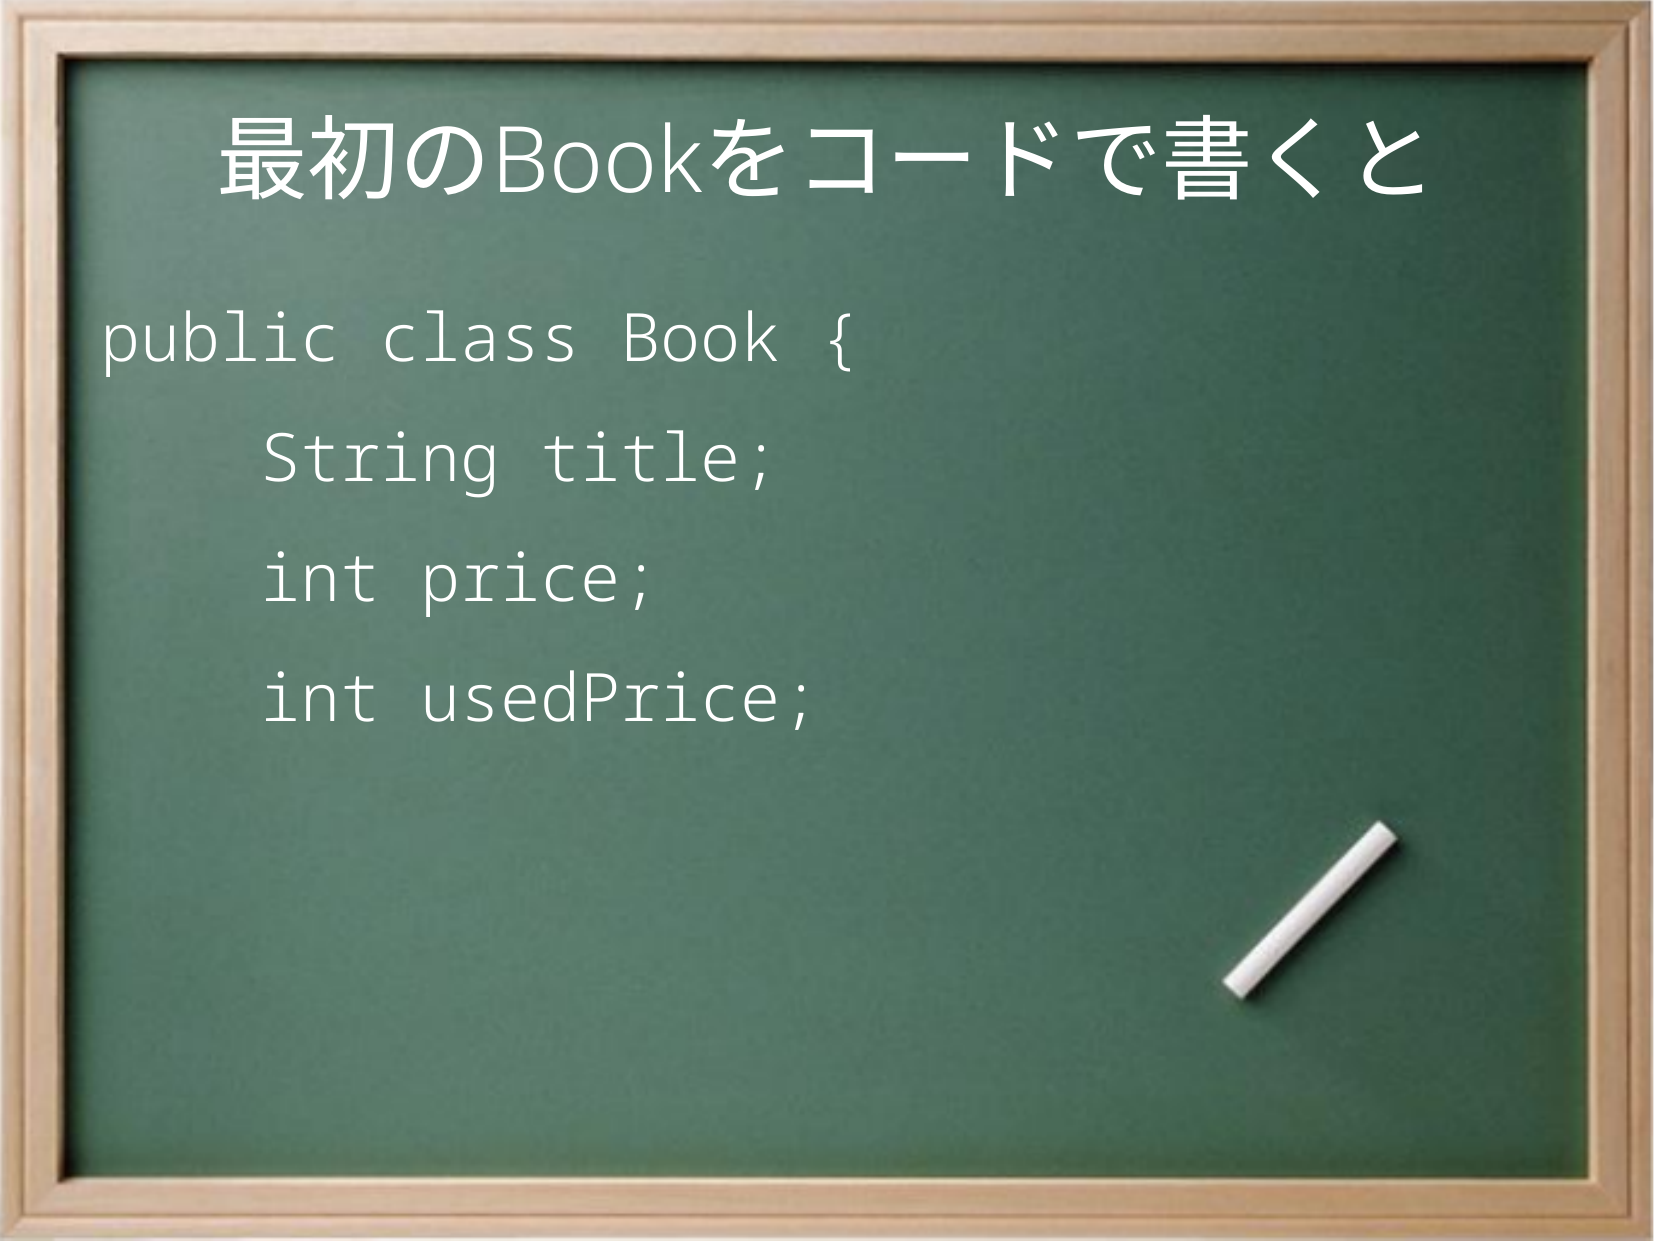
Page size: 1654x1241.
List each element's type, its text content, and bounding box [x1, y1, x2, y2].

picture [0, 0, 1654, 1241]
list public class Book { String title; int price; int usedPrice; [82, 290, 1571, 1094]
title 最初のBookをコードで書くと [82, 56, 1571, 250]
